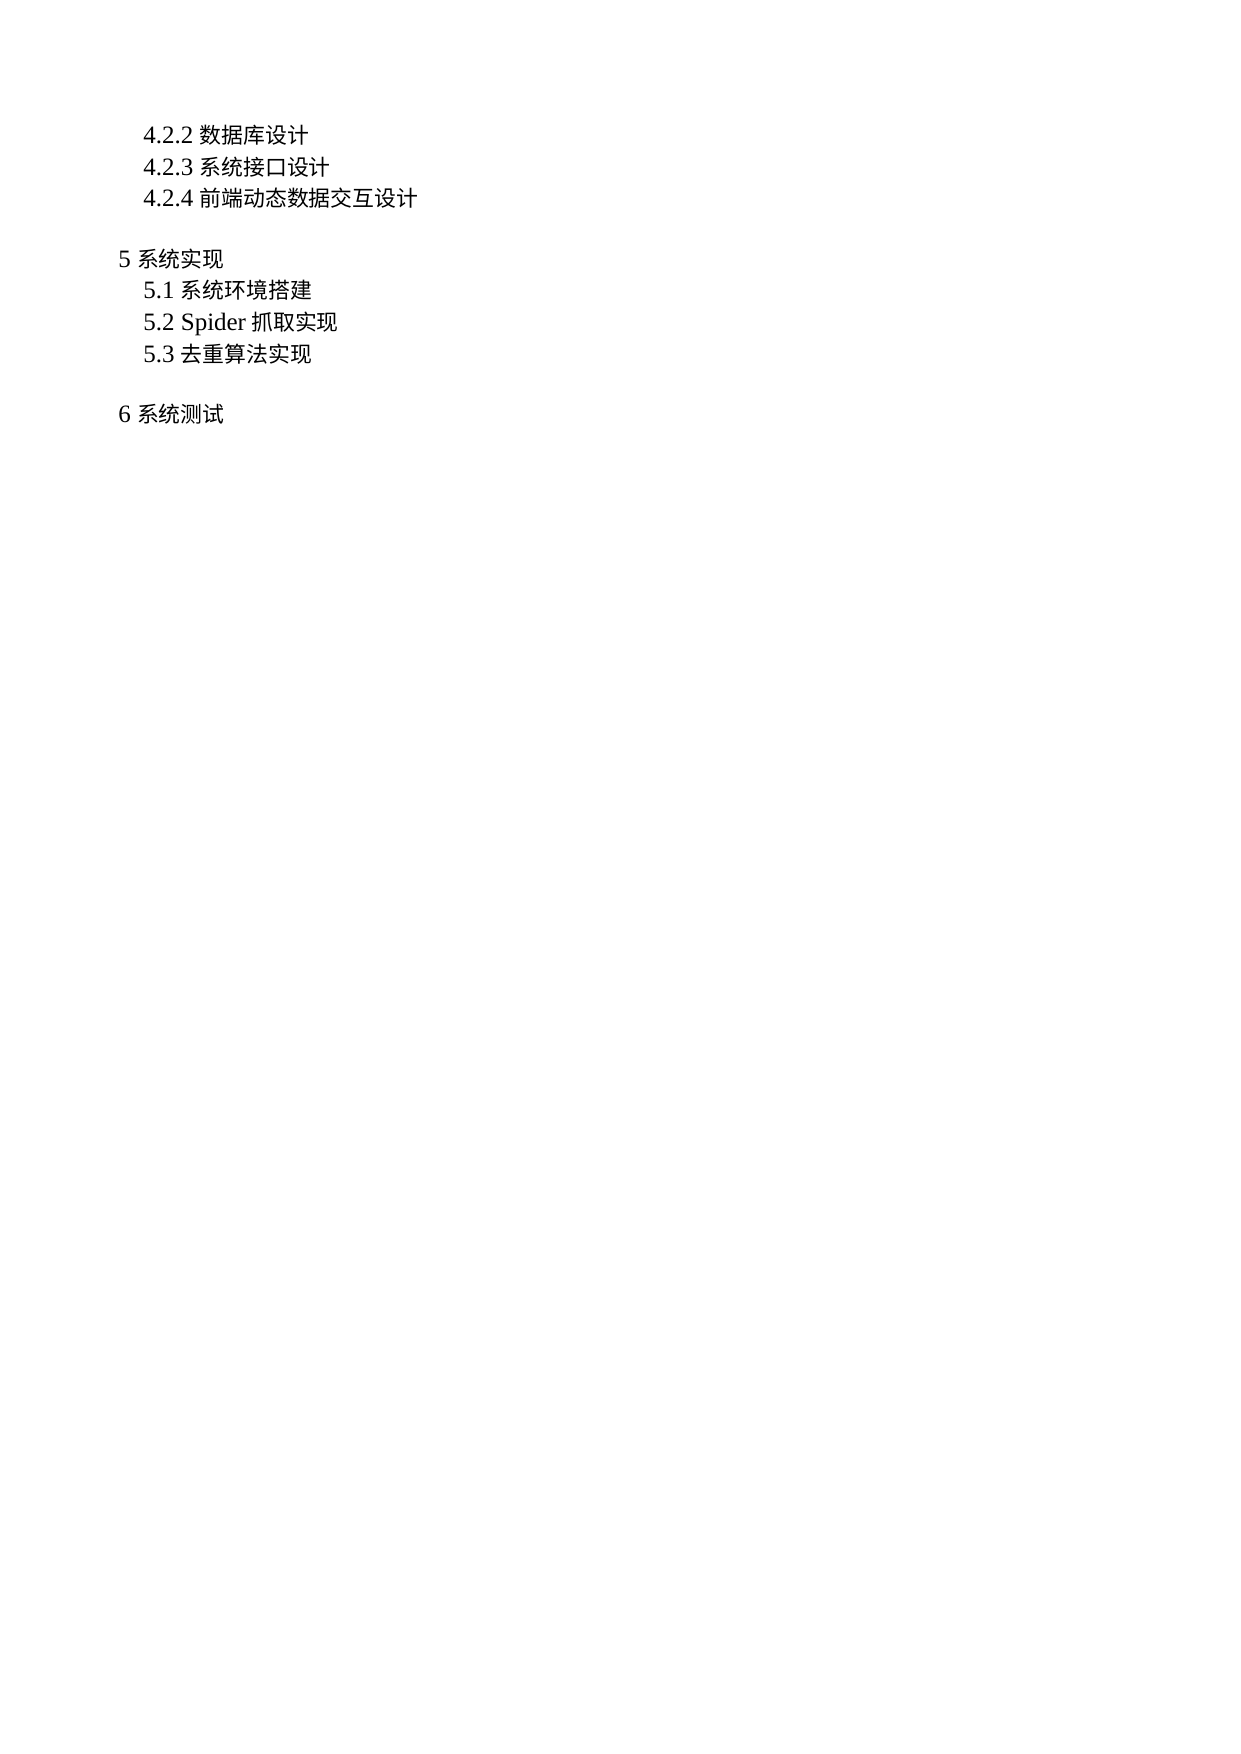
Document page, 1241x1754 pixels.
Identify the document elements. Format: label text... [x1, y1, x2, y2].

text 5 系统实现 [118, 242, 1122, 273]
text 5.2 Spider抓取实现 [118, 305, 1122, 337]
text 6 系统测试 [118, 397, 1122, 429]
text 4.2.2 数据库设计 [118, 118, 1122, 150]
text 5.3 去重算法实现 [118, 337, 1122, 368]
text 4.2.4 前端动态数据交互设计 [118, 181, 1122, 213]
text 5.1 系统环境搭建 [118, 273, 1122, 305]
text 4.2.3 系统接口设计 [118, 150, 1122, 181]
